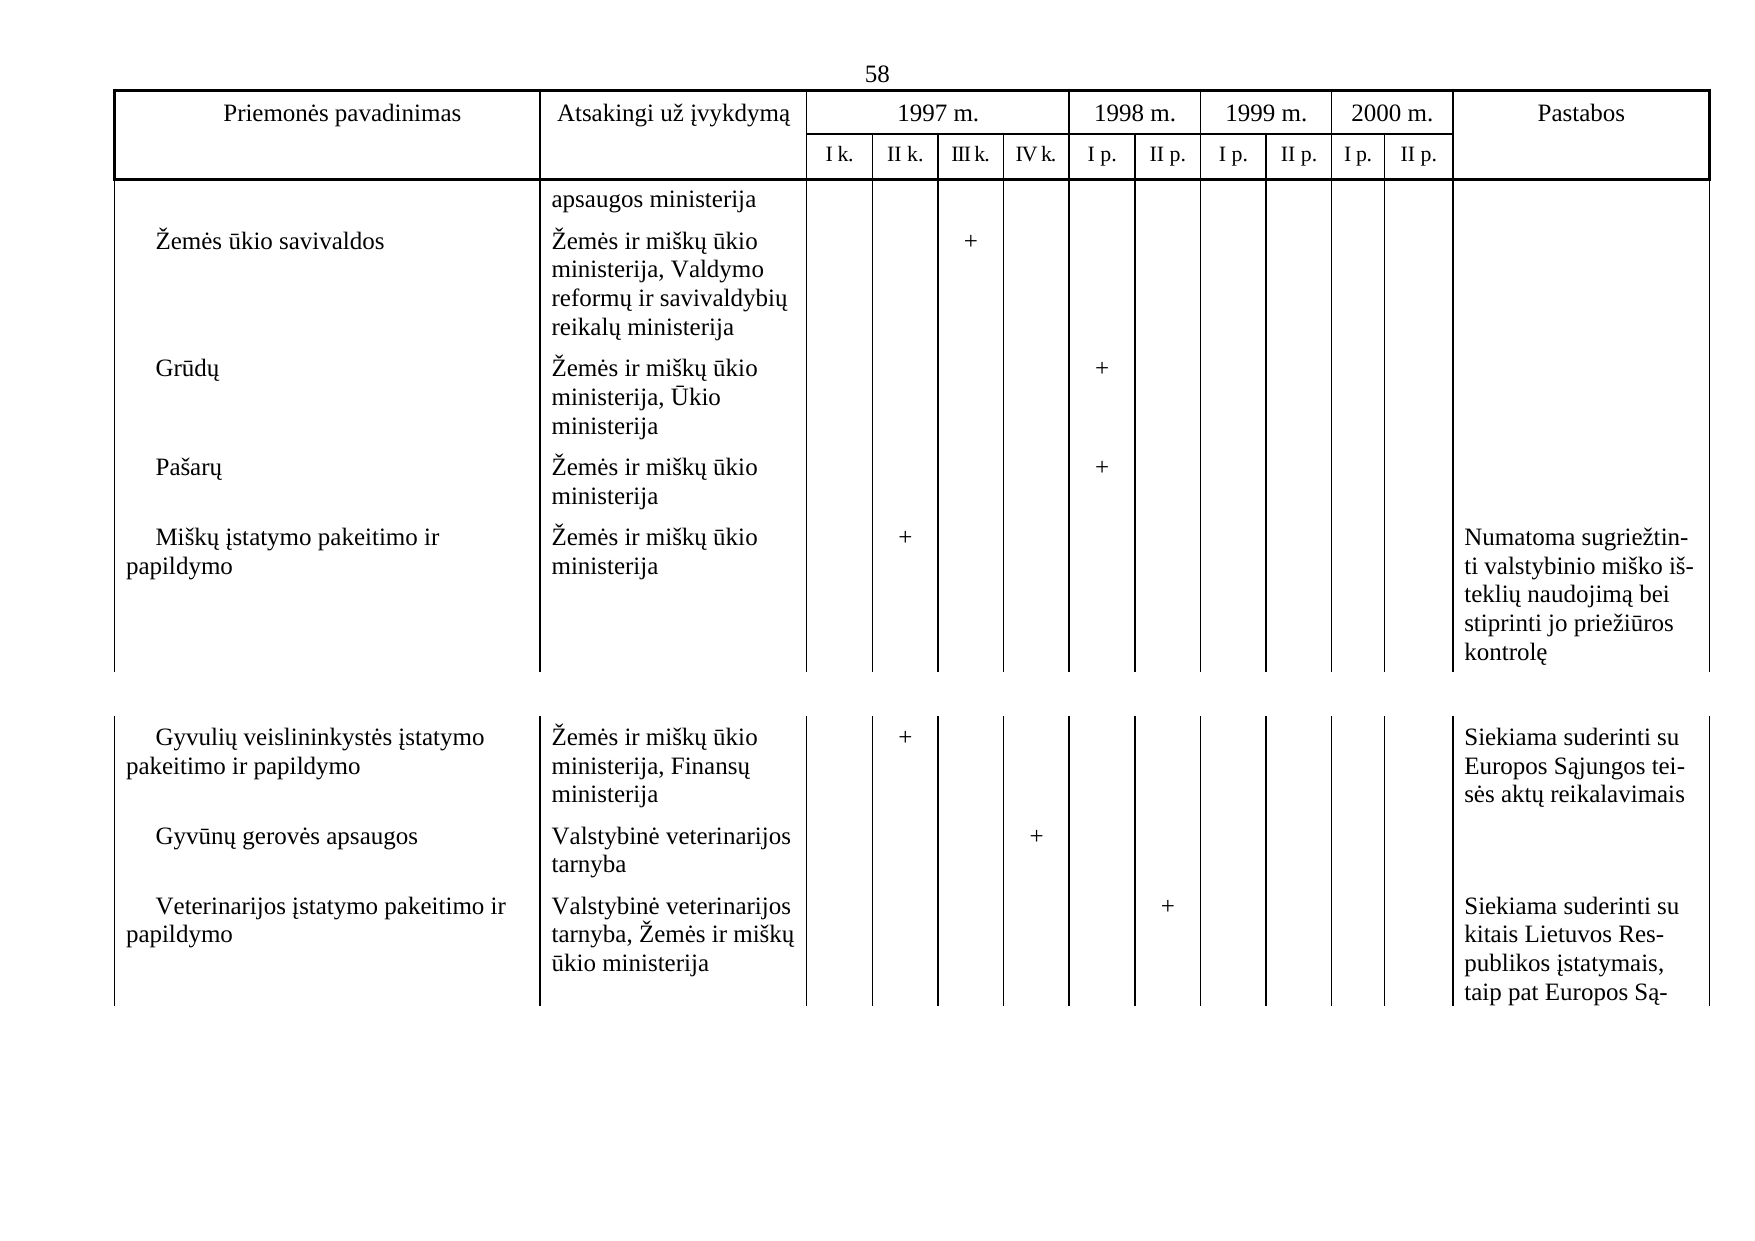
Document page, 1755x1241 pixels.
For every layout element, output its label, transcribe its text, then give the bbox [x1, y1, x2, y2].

table_cell [1136, 815, 1200, 884]
table_header 1999 m. [1201, 92, 1331, 133]
table_cell [1385, 815, 1452, 884]
table_cell Valstybinė veterinarijos tarnyba, Žemės ir miškų ūkio ministerija [541, 885, 806, 1006]
table_cell + [939, 220, 1003, 347]
table_cell + [1004, 815, 1068, 884]
table_cell [115, 181, 539, 219]
table_cell Žemės ir miškų ūkio ministerija, Valdymo reformų ir savivaldybių reikalų ministerija [541, 220, 806, 347]
table_cell Gyvulių veislininkystės įstatymo pakeitimo ir papildymo [115, 716, 539, 814]
table_header Priemonės pavadinimas [116, 92, 539, 133]
table_cell [872, 672, 938, 716]
table_cell [1070, 716, 1134, 814]
table_cell [939, 181, 1003, 219]
table_cell [1385, 672, 1453, 716]
table_cell Žemės ir miškų ūkio ministerija, Finansų ministerija [541, 716, 806, 814]
table_cell II p. [1385, 135, 1452, 178]
table_cell [1070, 181, 1134, 219]
table_cell [1385, 220, 1452, 347]
table_cell [1332, 181, 1384, 219]
table_cell I p. [1332, 135, 1384, 178]
table_cell Miškų įstatymo pakeitimo ir papildymo [115, 516, 539, 672]
table_cell [1267, 347, 1331, 446]
table_header 2000 m. [1332, 92, 1452, 133]
table_cell Žemės ūkio savivaldos [115, 220, 539, 347]
table_cell III k. [939, 135, 1003, 178]
table_cell [873, 446, 937, 516]
table_cell [1070, 815, 1134, 884]
table_cell [939, 516, 1003, 672]
table_cell [1385, 446, 1452, 516]
table_cell Žemės ir miškų ūkio ministerija, Ūkio ministerija [541, 347, 806, 446]
table_cell [807, 885, 872, 1006]
table_cell [873, 885, 937, 1006]
table_header Pastabos [1454, 92, 1708, 133]
table_cell [1070, 220, 1134, 347]
table_cell + [1136, 885, 1200, 1006]
table_cell [939, 716, 1003, 814]
table_cell Valstybinė veterinarijos tarnyba [541, 815, 806, 884]
table_cell [1136, 716, 1200, 814]
table_cell [1332, 885, 1384, 1006]
table_cell [1454, 347, 1709, 446]
table_cell [1332, 716, 1384, 814]
table_cell [1267, 516, 1331, 672]
table_cell I k. [807, 135, 872, 178]
table_cell Gyvūnų gerovės apsaugos [115, 815, 539, 884]
table_cell [1385, 347, 1452, 446]
table_header 1997 m. [807, 92, 1068, 133]
table_header Atsakingi už įvykdymą [541, 92, 806, 133]
table_cell [1070, 885, 1134, 1006]
table_cell [1267, 815, 1331, 884]
table_cell [1201, 347, 1265, 446]
table_cell [1454, 181, 1709, 219]
table_cell I p. [1070, 135, 1134, 178]
table_cell [1332, 347, 1384, 446]
table_cell [1332, 815, 1384, 884]
table_cell [939, 347, 1003, 446]
table_cell [807, 672, 872, 716]
table_cell [1136, 181, 1200, 219]
table_cell [1004, 672, 1069, 716]
table_cell [1004, 516, 1068, 672]
table_cell [1454, 220, 1709, 347]
table_cell [1004, 181, 1068, 219]
table_cell [541, 133, 806, 178]
table_cell [939, 815, 1003, 884]
table_cell [1070, 516, 1134, 672]
table_cell [1266, 672, 1332, 716]
table_cell [807, 516, 872, 672]
table_cell Numatoma sugriežtin-ti valstybinio miško iš-teklių naudojimą bei stiprinti jo priežiūros kontrolę [1454, 516, 1709, 672]
table_cell [873, 220, 937, 347]
table_cell [1267, 181, 1331, 219]
table_cell [1454, 446, 1709, 516]
table_cell [1004, 885, 1068, 1006]
table_cell [939, 885, 1003, 1006]
table_cell [1004, 220, 1068, 347]
table_cell [873, 181, 937, 219]
table_cell [1136, 347, 1200, 446]
table_cell [938, 672, 1003, 716]
table_cell [1201, 181, 1265, 219]
table_cell [1385, 885, 1452, 1006]
table_cell Grūdų [115, 347, 539, 446]
table_cell [807, 446, 872, 516]
table_cell II p. [1136, 135, 1200, 178]
table_cell [1385, 181, 1452, 219]
table_cell I p. [1201, 135, 1265, 178]
table_cell IV k. [1004, 135, 1068, 178]
table_cell [807, 181, 872, 219]
table_cell Siekiama suderinti su Europos Sąjungos tei-sės aktų reikalavimais [1454, 716, 1709, 814]
table_cell [1069, 672, 1135, 716]
table_cell [1267, 220, 1331, 347]
table_cell [1332, 672, 1384, 716]
table_cell [807, 716, 872, 814]
table_cell II k. [873, 135, 937, 178]
table_cell Pašarų [115, 446, 539, 516]
table_cell [807, 347, 872, 446]
table_cell [873, 347, 937, 446]
table_cell [1267, 716, 1331, 814]
table_cell [1136, 446, 1200, 516]
table_cell [1332, 516, 1384, 672]
table_cell [1200, 672, 1266, 716]
table_cell [1135, 672, 1200, 716]
table_cell + [1070, 347, 1134, 446]
table_cell [1454, 133, 1708, 178]
table_cell [1385, 716, 1452, 814]
table_cell Žemės ir miškų ūkio ministerija [541, 446, 806, 516]
table_cell [807, 815, 872, 884]
table_cell + [873, 516, 937, 672]
table_cell [1136, 516, 1200, 672]
table_cell Siekiama suderinti su kitais Lietuvos Res-publikos įstatymais, taip pat Europos Są- [1454, 885, 1709, 1006]
table_cell [873, 815, 937, 884]
table_cell + [1070, 446, 1134, 516]
table_cell [1004, 446, 1068, 516]
table_cell + [873, 716, 937, 814]
table_cell [1385, 516, 1452, 672]
table_cell [939, 446, 1003, 516]
table_cell [1201, 885, 1265, 1006]
table_cell apsaugos ministerija [541, 181, 806, 219]
table_cell [1201, 716, 1265, 814]
table_cell [1332, 220, 1384, 347]
table_cell [1201, 446, 1265, 516]
table_cell II p. [1267, 135, 1331, 178]
table_cell [1332, 446, 1384, 516]
table_header 1998 m. [1070, 92, 1200, 133]
table_cell [1136, 220, 1200, 347]
table_cell [1267, 885, 1331, 1006]
table_cell [807, 220, 872, 347]
table_cell [1453, 672, 1709, 716]
table_cell [1201, 516, 1265, 672]
table_cell [1004, 716, 1068, 814]
table_cell Veterinarijos įstatymo pakeitimo ir papildymo [115, 885, 539, 1006]
table_cell [540, 672, 807, 716]
table_cell [1004, 347, 1068, 446]
table_cell Žemės ir miškų ūkio ministerija [541, 516, 806, 672]
table_cell [116, 133, 539, 178]
table_cell [115, 672, 540, 716]
table_cell [1267, 446, 1331, 516]
table_cell [1201, 220, 1265, 347]
table_cell [1201, 815, 1265, 884]
table_cell [1454, 815, 1709, 884]
